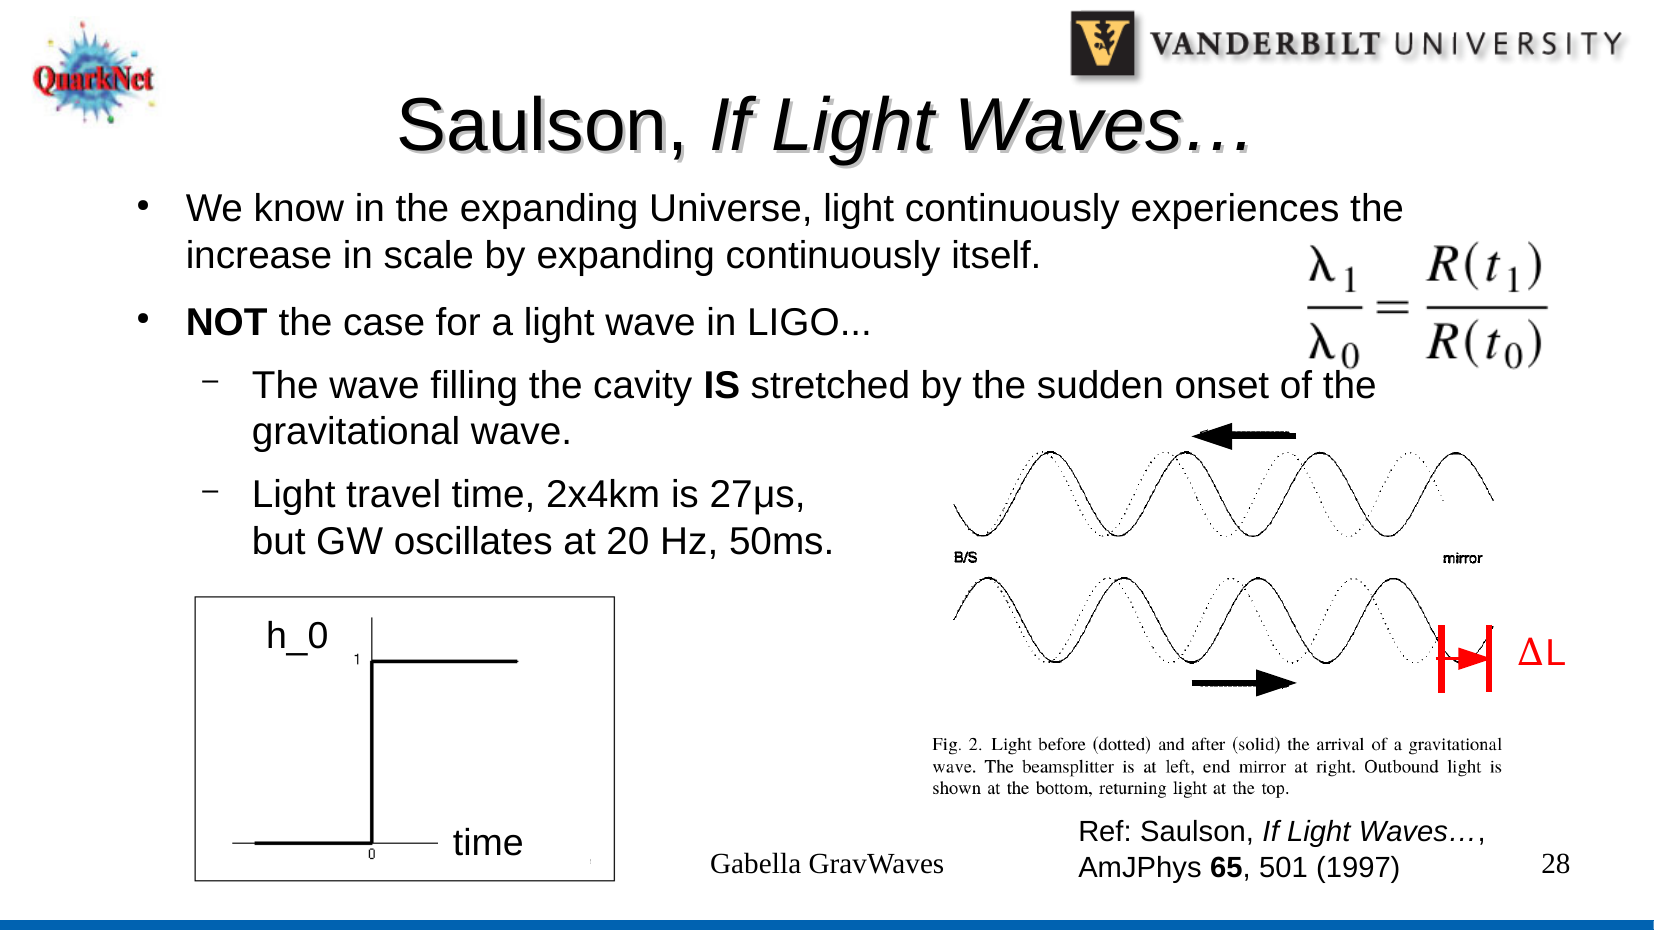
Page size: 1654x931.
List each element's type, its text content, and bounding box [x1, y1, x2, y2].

text_box Ref: Saulson, If Light Waves…, AmJPhys 65, 501 (1997) [1063, 803, 1514, 891]
text_box ΔL [1500, 618, 1583, 680]
title Saulson, If Light Waves… [121, 77, 1534, 172]
picture [19, 16, 166, 135]
picture [1533, 223, 1551, 374]
text_box time [438, 808, 590, 871]
picture [921, 566, 1522, 812]
list We know in the expanding Universe, light continuously experiences the increase in scale by expanding continuously itself. NOT the case for a light wave in LIGO... The wave filling the cavity IS stretched by the sudden onset of the gravitational wave. Light travel time, 2x4km is 27μs, but GW oscillates at 20 Hz, 50ms. [120, 182, 1533, 566]
text_box h_0 [251, 602, 344, 664]
picture [1067, 8, 1637, 91]
picture [177, 587, 628, 892]
